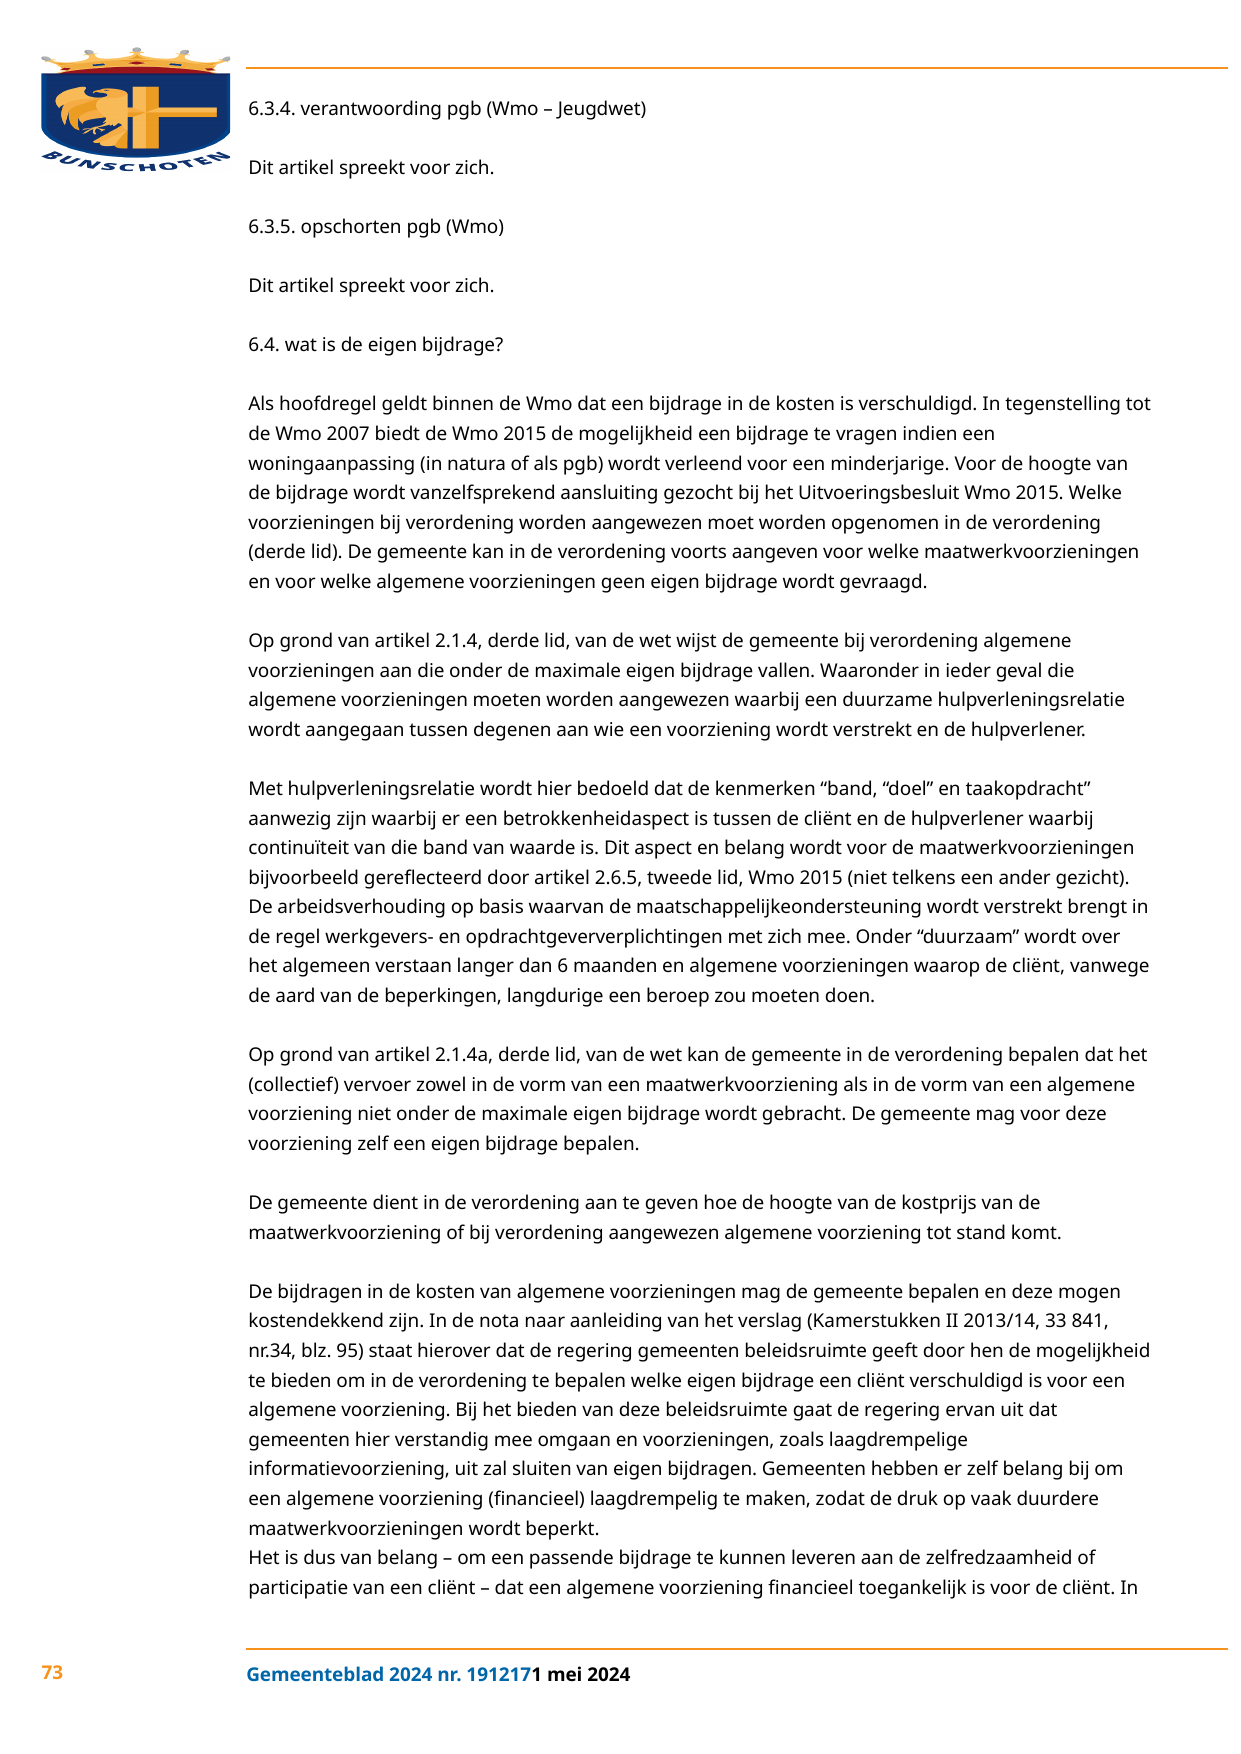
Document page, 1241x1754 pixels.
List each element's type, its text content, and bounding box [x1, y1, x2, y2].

picture [41, 47, 231, 172]
text Het is dus van belang – om een passende bijdrage te kunnen leveren aan de zelfredzaamheid of participatie van een cliënt – dat een algemene voorziening financieel toegankelijk is voor de cliënt. In [248, 1544, 1152, 1600]
text Op grond van artikel 2.1.4, derde lid, van de wet wijst de gemeente bij verordening algemene [248, 627, 1152, 653]
text 6.4. wat is de eigen bijdrage? [248, 331, 1152, 357]
text Op grond van artikel 2.1.4a, derde lid, van de wet kan de gemeente in de verordening bepalen dat het (collectief) vervoer zowel in de vorm van een maatwerkvoorziening als in de vorm van een algemene voorziening niet onder de maximale eigen bijdrage wordt gebracht. De gemeente mag voor deze voorziening zelf een eigen bijdrage bepalen. [248, 1041, 1152, 1156]
text De bijdragen in de kosten van algemene voorzieningen mag de gemeente bepalen en deze mogen kostendekkend zijn. In de nota naar aanleiding van het verslag (Kamerstukken II 2013/14, 33 841, nr.34, blz. 95) staat hierover dat de regering gemeenten beleidsruimte geeft door hen de mogelijkheid te bieden om in de verordening te bepalen welke eigen bijdrage een cliënt verschuldigd is voor een algemene voorziening. Bij het bieden van deze beleidsruimte gaat de regering ervan uit dat gemeenten hier verstandig mee omgaan en voorzieningen, zoals laagdrempelige informatievoorziening, uit zal sluiten van eigen bijdragen. Gemeenten hebben er zelf belang bij om een algemene voorziening (financieel) laagdrempelig te maken, zodat de druk op vaak duurdere maatwerkvoorzieningen wordt beperkt. [248, 1278, 1152, 1541]
text De gemeente dient in de verordening aan te geven hoe de hoogte van de kostprijs van de maatwerkvoorziening of bij verordening aangewezen algemene voorziening tot stand komt. [248, 1189, 1152, 1245]
text 6.3.4. verantwoording pgb (Wmo – Jeugdwet) [248, 95, 1152, 121]
text Dit artikel spreekt voor zich. [248, 154, 1152, 180]
text voorzieningen aan die onder de maximale eigen bijdrage vallen. Waaronder in ieder geval die algemene voorzieningen moeten worden aangewezen waarbij een duurzame hulpverleningsrelatie wordt aangegaan tussen degenen aan wie een voorziening wordt verstrekt en de hulpverlener. [248, 657, 1152, 742]
text Met hulpverleningsrelatie wordt hier bedoeld dat de kenmerken “band, “doel” en taakopdracht” aanwezig zijn waarbij er een betrokkenheidaspect is tussen de cliënt en de hulpverlener waarbij continuïteit van die band van waarde is. Dit aspect en belang wordt voor de maatwerkvoorzieningen bijvoorbeeld gereflecteerd door artikel 2.6.5, tweede lid, Wmo 2015 (niet telkens een ander gezicht). De arbeidsverhouding op basis waarvan de maatschappelijkeondersteuning wordt verstrekt brengt in de regel werkgevers- en opdrachtgeververplichtingen met zich mee. Onder “duurzaam” wordt over het algemeen verstaan langer dan 6 maanden en algemene voorzieningen waarop de cliënt, vanwege de aard van de beperkingen, langdurige een beroep zou moeten doen. [248, 775, 1152, 1008]
text Als hoofdregel geldt binnen de Wmo dat een bijdrage in de kosten is verschuldigd. In tegenstelling tot de Wmo 2007 biedt de Wmo 2015 de mogelijkheid een bijdrage te vragen indien een woningaanpassing (in natura of als pgb) wordt verleend voor een minderjarige. Voor de hoogte van de bijdrage wordt vanzelfsprekend aansluiting gezocht bij het Uitvoeringsbesluit Wmo 2015. Welke voorzieningen bij verordening worden aangewezen moet worden opgenomen in de verordening (derde lid). De gemeente kan in de verordening voorts aangeven voor welke maatwerkvoorzieningen en voor welke algemene voorzieningen geen eigen bijdrage wordt gevraagd. [248, 391, 1152, 594]
text 6.3.5. opschorten pgb (Wmo) [248, 213, 1152, 239]
text Dit artikel spreekt voor zich. [248, 272, 1152, 298]
